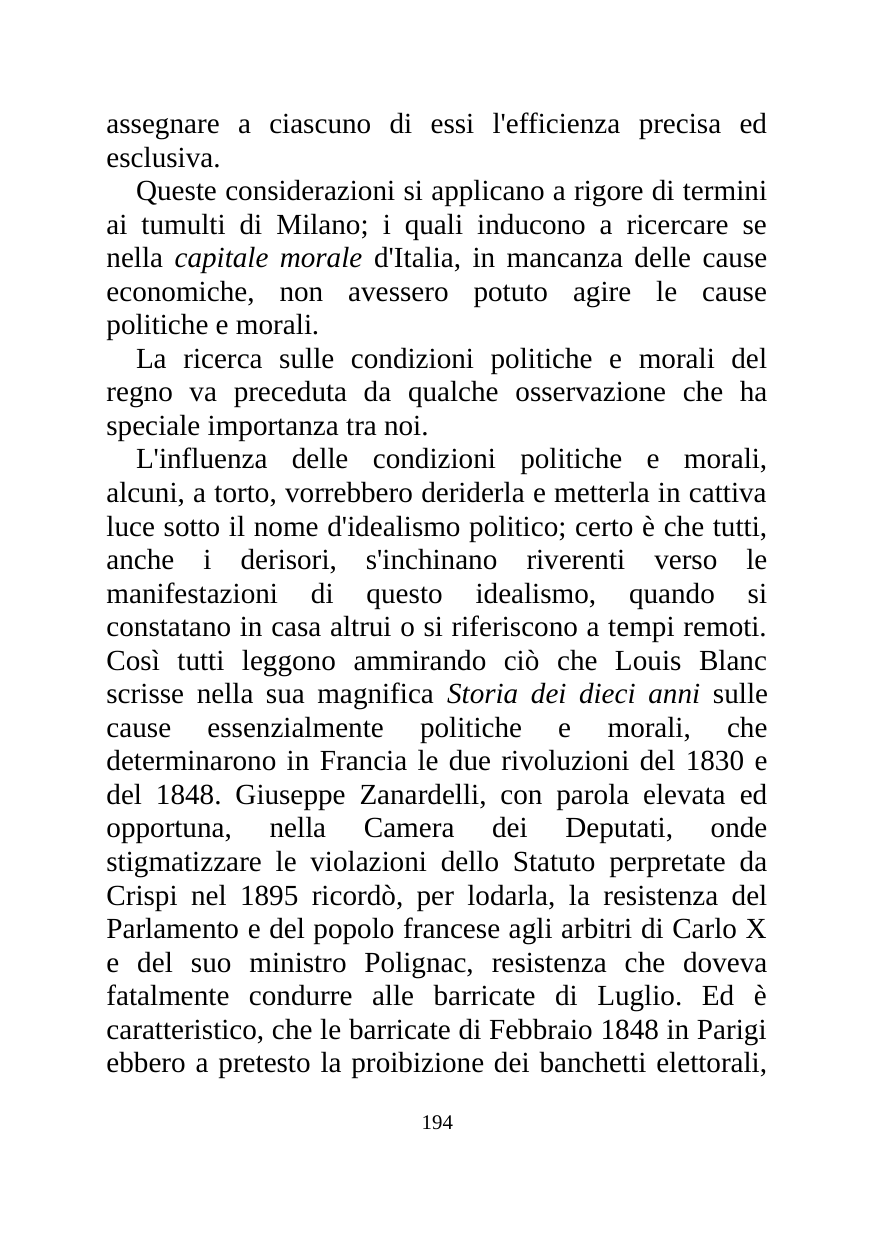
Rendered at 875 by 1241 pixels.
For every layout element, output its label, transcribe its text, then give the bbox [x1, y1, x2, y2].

text La ricerca sulle condizioni politiche e morali del regno va preceduta da qualche osservazione che ha speciale importanza tra noi. [106, 341, 768, 442]
text L'influenza delle condizioni politiche e morali, alcuni, a torto, vorrebbero deriderla e metterla in cattiva luce sotto il nome d'idealismo politico; certo è che tutti, anche i derisori, s'inchinano riverenti verso le manifestazioni di questo idealismo, quando si constatano in casa altrui o si riferiscono a tempi remoti. Così tutti leggono ammirando ciò che Louis Blanc scrisse nella sua magnifica Storia dei dieci anni sulle cause essenzialmente politiche e morali, che determinarono in Francia le due rivoluzioni del 1830 e del 1848. Giuseppe Zanardelli, con parola elevata ed opportuna, nella Camera dei Deputati, onde stigmatizzare le violazioni dello Statuto perpretate da Crispi nel 1895 ricordò, per lodarla, la resistenza del Parlamento e del popolo francese agli arbitri di Carlo X e del suo ministro Polignac, resistenza che doveva fatalmente condurre alle barricate di Luglio. Ed è caratteristico, che le barricate di Febbraio 1848 in Parigi ebbero a pretesto la proibizione dei banchetti elettorali, [106, 442, 768, 1079]
text assegnare a ciascuno di essi l'efficienza precisa ed esclusiva. [106, 106, 768, 173]
text Queste considerazioni si applicano a rigore di termini ai tumulti di Milano; i quali inducono a ricercare se nella capitale morale d'Italia, in mancanza delle cause economiche, non avessero potuto agire le cause politiche e morali. [106, 173, 768, 341]
